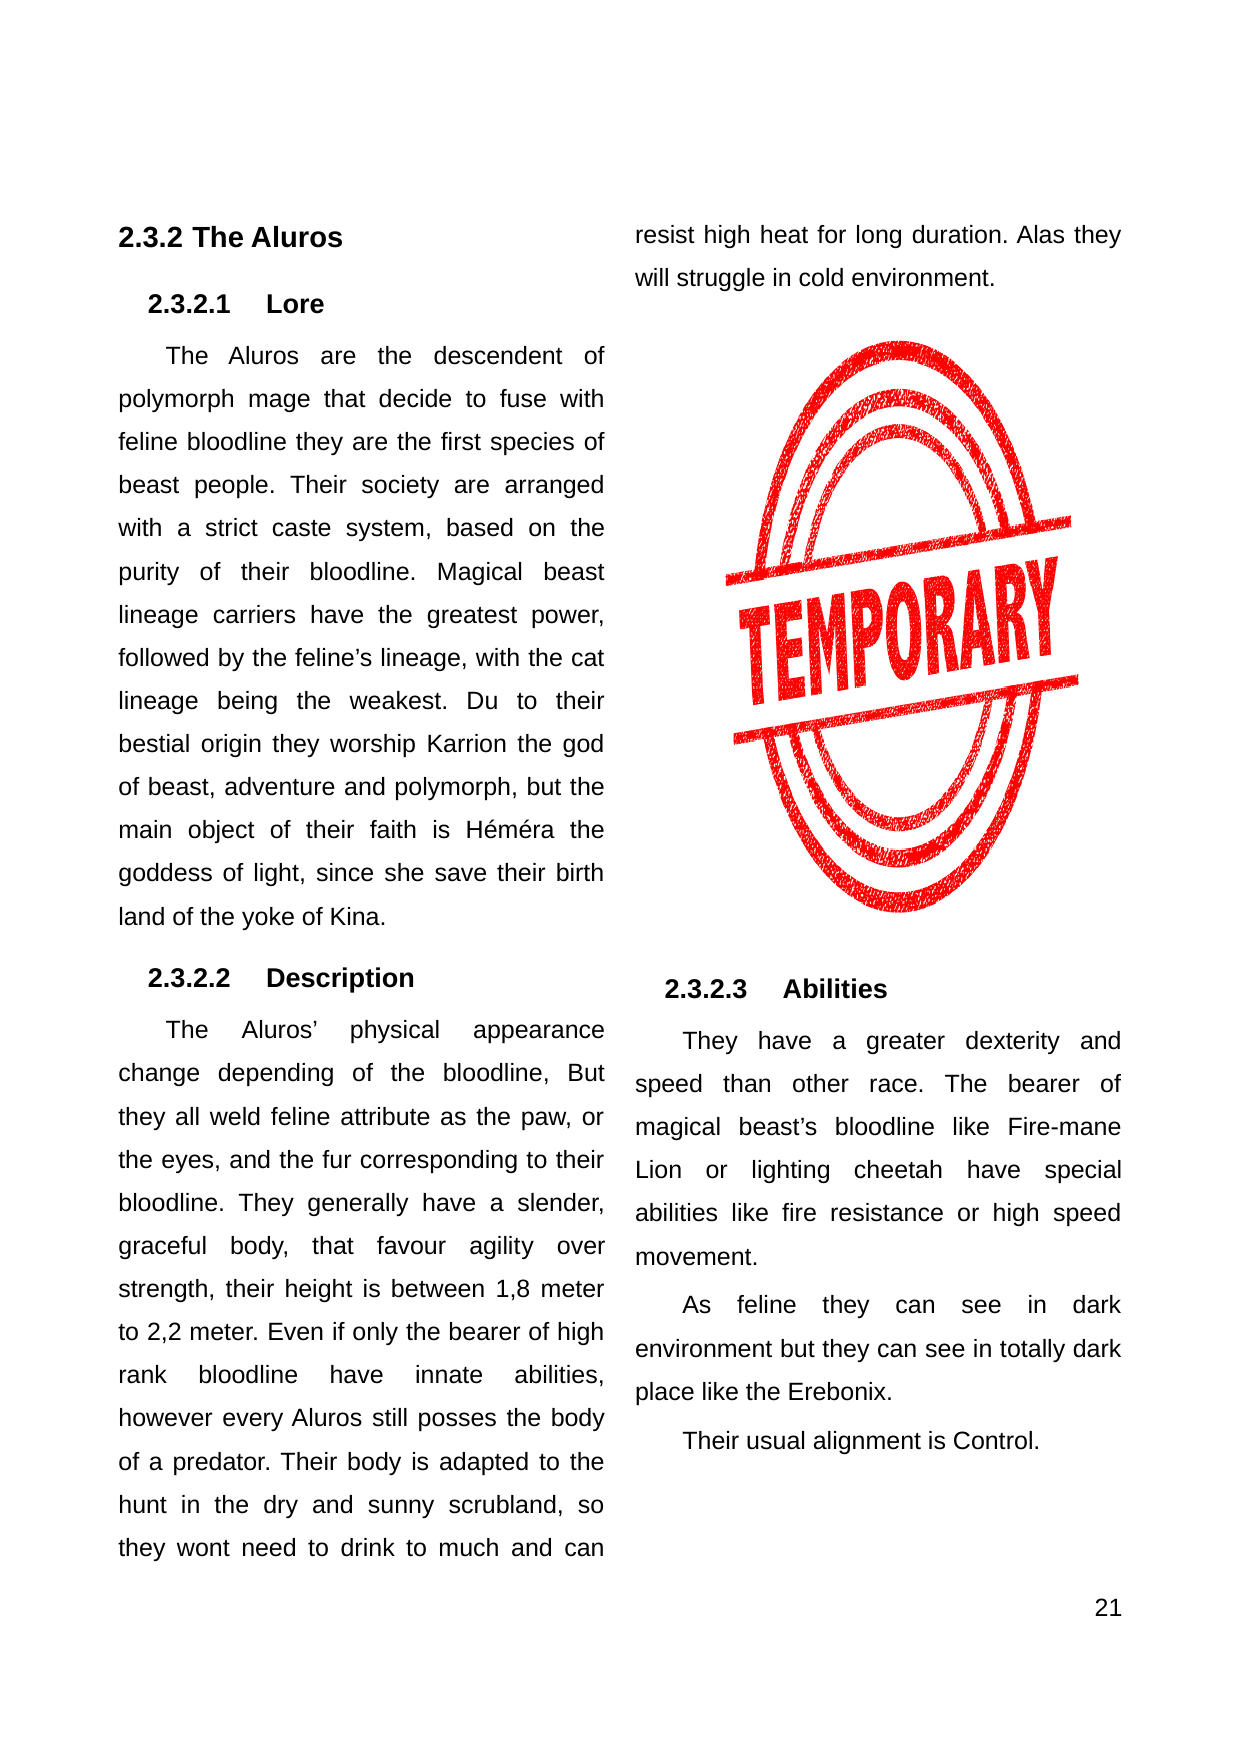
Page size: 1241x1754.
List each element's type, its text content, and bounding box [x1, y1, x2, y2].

text resist high heat for long duration. Alas they will struggle in cold environment. [635, 220, 1122, 292]
text The Aluros are the descendent of polymorph mage that decide to fuse with feline bloodline they are the first species of beast people. Their society are arranged with a strict caste system, based on the purity of their bloodline. Magical beast lineage carriers have the greatest power, followed by the feline’s lineage, with the cat lineage being the weakest. Du to their bestial origin they worship Karrion the god of beast, adventure and polymorph, but the main object of their faith is Héméra the goddess of light, since she save their birth land of the yoke of Kina. [118, 341, 605, 930]
subtitle Lore [118, 288, 605, 319]
text As feline they can see in dark environment but they can see in totally dark place like the Erebonix. [635, 1291, 1122, 1406]
text The Aluros’ physical appearance change depending of the bloodline, But they all weld feline attribute as the paw, or the eyes, and the fur corresponding to their bloodline. They generally have a slender, graceful body, that favour agility over strength, their height is between 1,8 meter to 2,2 meter. Even if only the bearer of high rank bloodline have innate abilities, however every Aluros still posses the body of a predator. Their body is adapted to the hunt in the dry and sunny scrubland, so they wont need to drink to much and can [118, 1015, 605, 1561]
picture [656, 310, 1128, 958]
subtitle Description [118, 962, 605, 994]
text They have a greater dexterity and speed than other race. The bearer of magical beast’s bloodline like Fire-mane Lion or lighting cheetah have special abilities like fire resistance or high speed movement. [635, 1026, 1122, 1270]
text Their usual alignment is Control. [635, 1426, 1122, 1454]
subtitle The Aluros [118, 220, 605, 254]
subtitle Abilities [635, 958, 1122, 1004]
